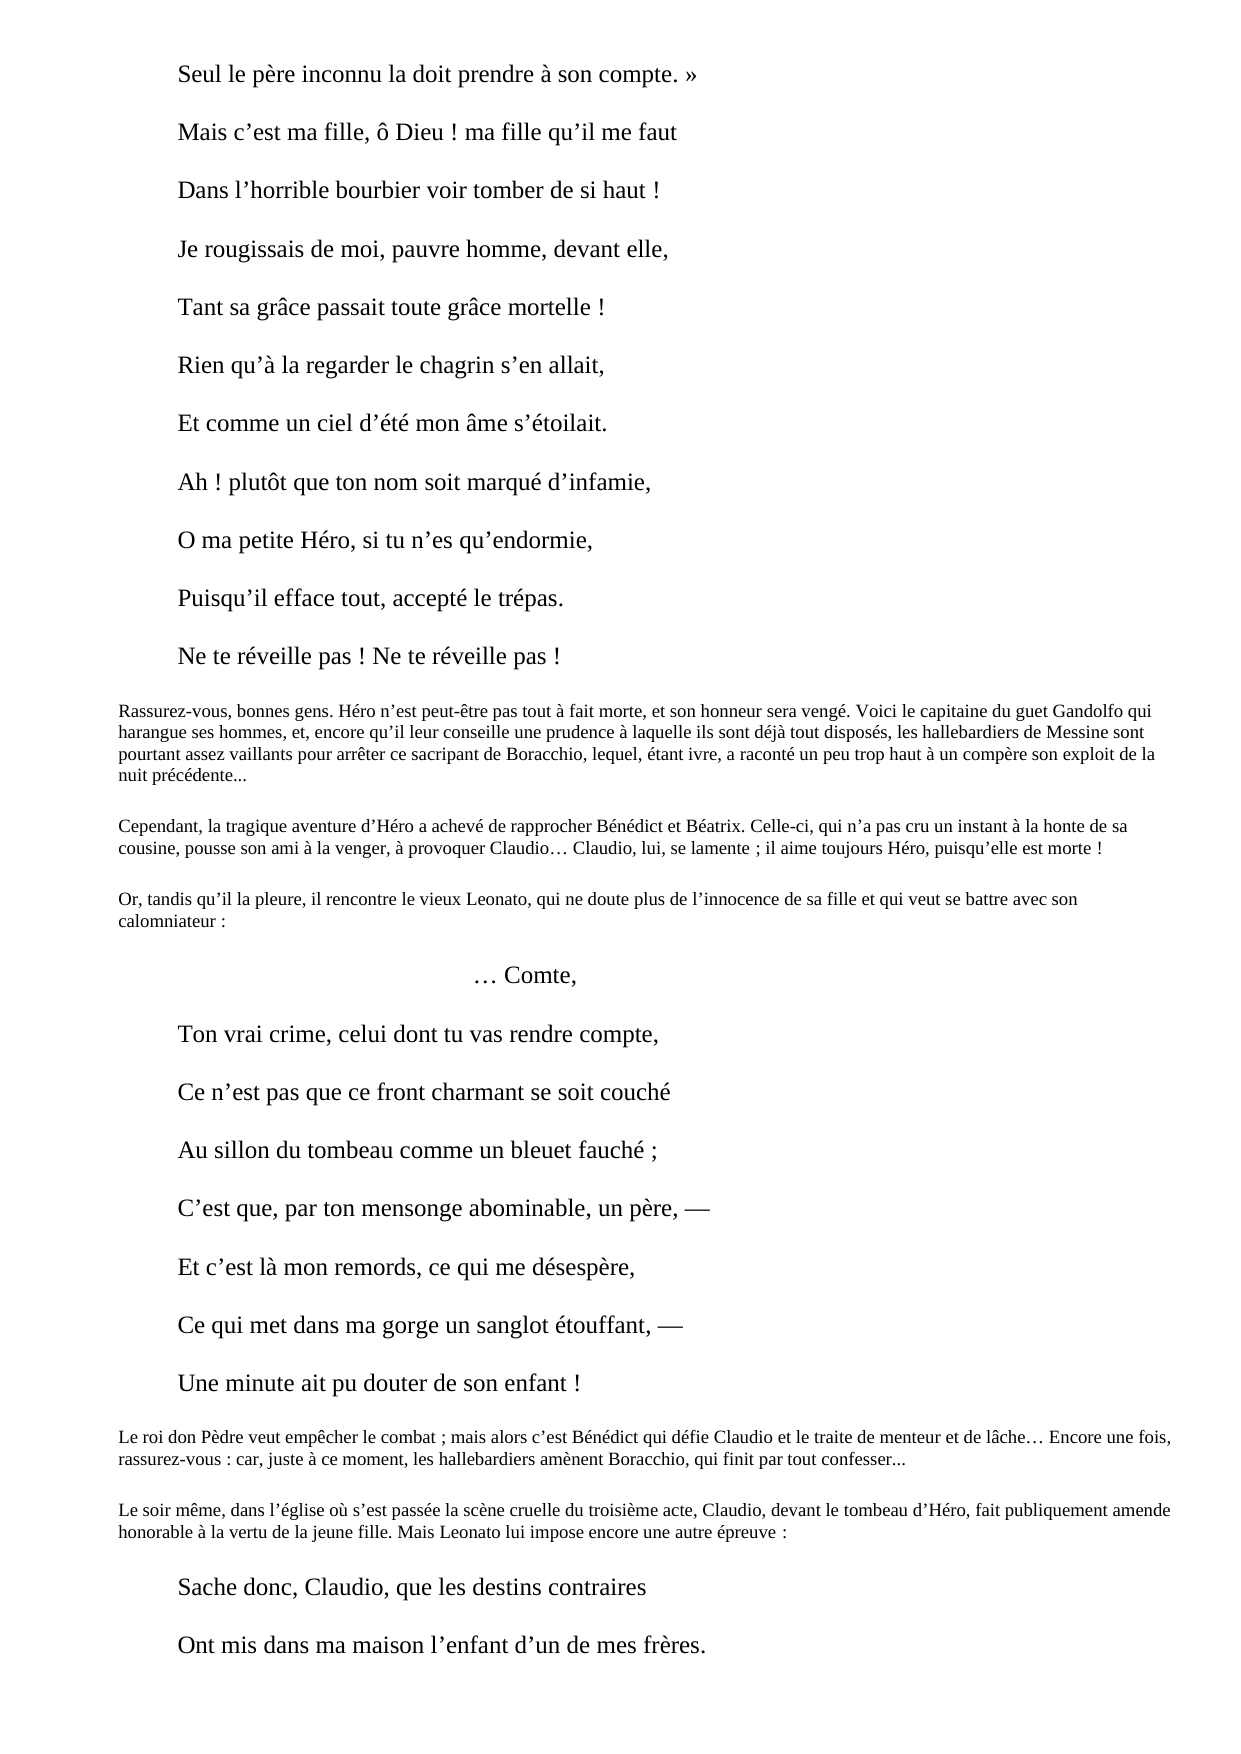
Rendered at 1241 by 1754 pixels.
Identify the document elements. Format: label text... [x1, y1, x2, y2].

text Ah ! plutôt que ton nom soit marqué d’infamie, [177, 467, 1122, 495]
text Je rougissais de moi, pauvre homme, devant elle, [177, 234, 1122, 262]
text Le roi don Pèdre veut empêcher le combat ; mais alors c’est Bénédict qui défie Claudio et le traite de menteur et de lâche… Encore une fois, rassurez-vous : car, juste à ce moment, les hallebardiers amènent Boracchio, qui finit par tout confesser... [118, 1426, 1181, 1469]
text Rien qu’à la regarder le chagrin s’en allait, [177, 350, 1122, 379]
text Et c’est là mon remords, ce qui me désespère, [177, 1252, 1122, 1280]
text Mais c’est ma fille, ô Dieu ! ma fille qu’il me faut [177, 117, 1122, 146]
text Tant sa grâce passait toute grâce mortelle ! [177, 292, 1122, 321]
text Ont mis dans ma maison l’enfant d’un de mes frères. [177, 1630, 1122, 1658]
text Ton vrai crime, celui dont tu vas rendre compte, [177, 1019, 1122, 1047]
text O ma petite Héro, si tu n’es qu’endormie, [177, 525, 1122, 554]
text Au sillon du tombeau comme un bleuet fauché ; [177, 1135, 1122, 1164]
text Ne te réveille pas ! Ne te réveille pas ! [177, 641, 1122, 670]
text Ce qui met dans ma gorge un sanglot étouffant, — [177, 1310, 1122, 1339]
text C’est que, par ton mensonge abominable, un père, — [177, 1193, 1122, 1222]
text Cependant, la tragique aventure d’Héro a achevé de rapprocher Bénédict et Béatrix. Celle-ci, qui n’a pas cru un instant à la honte de sa cousine, pousse son ami à la venger, à provoquer Claudio… Claudio, lui, se lamente ; il aime toujours Héro, puisqu’elle est morte ! [118, 815, 1181, 858]
text Et comme un ciel d’été mon âme s’étoilait. [177, 408, 1122, 437]
text Seul le père inconnu la doit prendre à son compte. » [177, 59, 1122, 88]
text Dans l’horrible bourbier voir tomber de si haut ! [177, 176, 1122, 204]
text Or, tandis qu’il la pleure, il rencontre le vieux Leonato, qui ne doute plus de l’innocence de sa fille et qui veut se battre avec son calomniateur : [118, 888, 1181, 931]
text Une minute ait pu douter de son enfant ! [177, 1368, 1122, 1397]
text Puisqu’il efface tout, accepté le trépas. [177, 583, 1122, 612]
text Sache donc, Claudio, que les destins contraires [177, 1572, 1122, 1600]
text Rassurez-vous, bonnes gens. Héro n’est peut-être pas tout à fait morte, et son honneur sera vengé. Voici le capitaine du guet Gandolfo qui harangue ses hommes, et, encore qu’il leur conseille une prudence à laquelle ils sont déjà tout disposés, les hallebardiers de Messine sont pourtant assez vaillants pour arrêter ce sacripant de Boracchio, lequel, étant ivre, a raconté un peu trop haut à un compère son exploit de la nuit précédente... [118, 699, 1181, 786]
text Le soir même, dans l’église où s’est passée la scène cruelle du troisième acte, Claudio, devant le tombeau d’Héro, fait publiquement amende honorable à la vertu de la jeune fille. Mais Leonato lui impose encore une autre épreuve : [118, 1499, 1181, 1542]
text Ce n’est pas que ce front charmant se soit couché [177, 1077, 1122, 1106]
text … Comte, [177, 961, 1122, 989]
